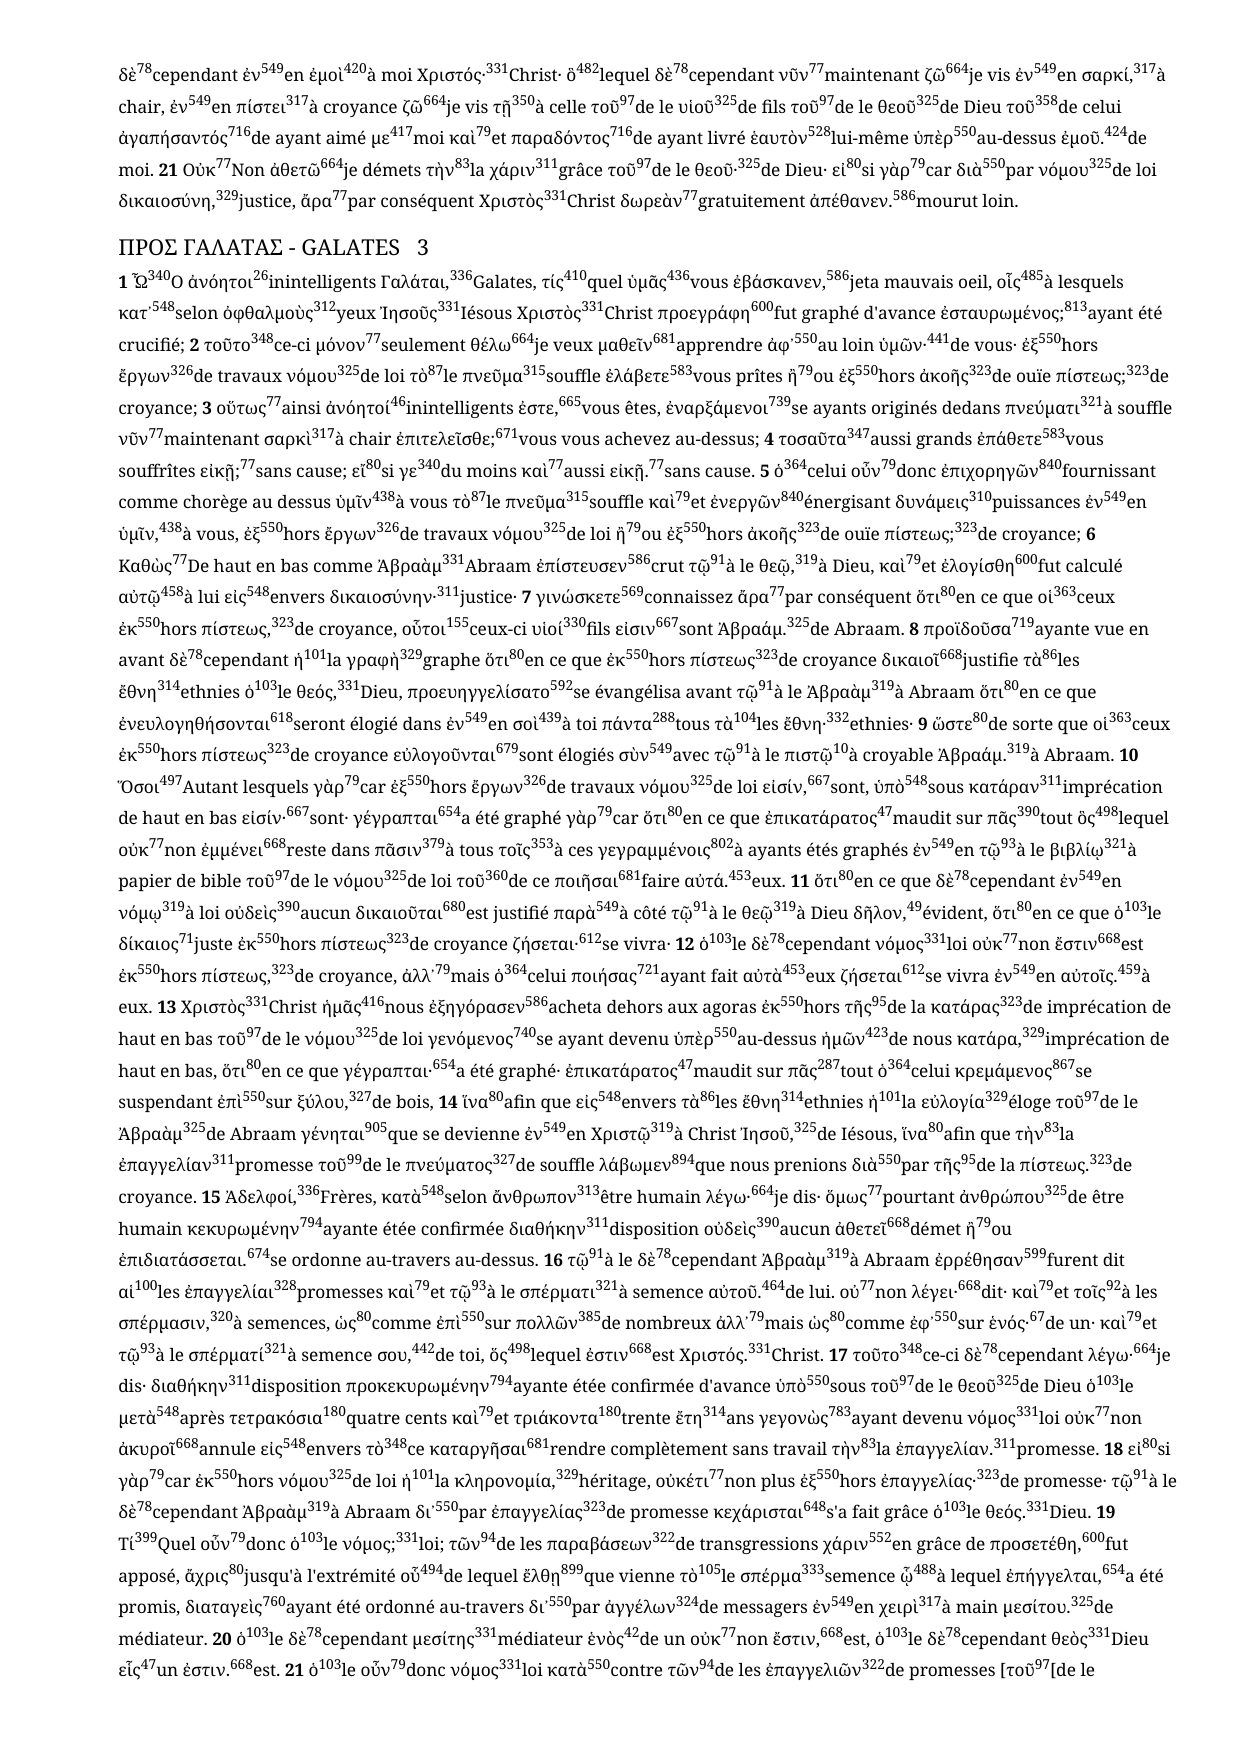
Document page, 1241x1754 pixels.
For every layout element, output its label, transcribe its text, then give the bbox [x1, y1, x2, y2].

text 1 Ὦ340O ἀνόητοι26inintelligents Γαλάται,336Galates, τίς410quel ὑμᾶς436vous ἐβάσκανεν,586jeta mauvais oeil, οἷς485à lesquels κατ᾽548selon ὀφθαλμοὺς312yeux Ἰησοῦς331Iésous Χριστὸς331Christ προεγράφη600fut graphé d'avance ἐσταυρωμένος;813ayant été crucifié; 2 τοῦτο348ce-ci μόνον77seulement θέλω664je veux μαθεῖν681apprendre ἀφ᾽550au loin ὑμῶν·441de vous· ἐξ550hors ἔργων326de travaux νόμου325de loi τὸ87le πνεῦμα315souffle ἐλάβετε583vous prîtes ἢ79ou ἐξ550hors ἀκοῆς323de ouïe πίστεως;323de croyance; 3 οὕτως77ainsi ἀνόητοί46inintelligents ἐστε,665vous êtes, ἐναρξάμενοι739se ayants originés dedans πνεύματι321à souffle νῦν77maintenant σαρκὶ317à chair ἐπιτελεῖσθε;671vous vous achevez au-dessus; 4 τοσαῦτα347aussi grands ἐπάθετε583vous souffrîtes εἰκῇ;77sans cause; εἴ80si γε340du moins καὶ77aussi εἰκῇ.77sans cause. 5 ὁ364celui οὖν79donc ἐπιχορηγῶν840fournissant comme chorège au dessus ὑμῖν438à vous τὸ87le πνεῦμα315souffle καὶ79et ἐνεργῶν840énergisant δυνάμεις310puissances ἐν549en ὑμῖν,438à vous, ἐξ550hors ἔργων326de travaux νόμου325de loi ἢ79ou ἐξ550hors ἀκοῆς323de ouïe πίστεως;323de croyance; 6 Καθὼς77De haut en bas comme Ἀβραὰμ331Abraam ἐπίστευσεν586crut τῷ91à le θεῷ,319à Dieu, καὶ79et ἐλογίσθη600fut calculé αὐτῷ458à lui εἰς548envers δικαιοσύνην·311justice· 7 γινώσκετε569connaissez ἄρα77par conséquent ὅτι80en ce que οἱ363ceux ἐκ550hors πίστεως,323de croyance, οὗτοι155ceux-ci υἱοί330fils εἰσιν667sont Ἀβραάμ.325de Abraam. 8 προϊδοῦσα719ayante vue en avant δὲ78cependant ἡ101la γραφὴ329graphe ὅτι80en ce que ἐκ550hors πίστεως323de croyance δικαιοῖ668justifie τὰ86les ἔθνη314ethnies ὁ103le θεός,331Dieu, προευηγγελίσατο592se évangélisa avant τῷ91à le Ἀβραὰμ319à Abraam ὅτι80en ce que ἐνευλογηθήσονται618seront élogié dans ἐν549en σοὶ439à toi πάντα288tous τὰ104les ἔθνη·332ethnies· 9 ὥστε80de sorte que οἱ363ceux ἐκ550hors πίστεως323de croyance εὐλογοῦνται679sont élogiés σὺν549avec τῷ91à le πιστῷ10à croyable Ἀβραάμ.319à Abraam. 10 Ὅσοι497Autant lesquels γὰρ79car ἐξ550hors ἔργων326de travaux νόμου325de loi εἰσίν,667sont, ὑπὸ548sous κατάραν311imprécation de haut en bas εἰσίν·667sont· γέγραπται654a été graphé γὰρ79car ὅτι80en ce que ἐπικατάρατος47maudit sur πᾶς390tout ὃς498lequel οὐκ77non ἐμμένει668reste dans πᾶσιν379à tous τοῖς353à ces γεγραμμένοις802à ayants étés graphés ἐν549en τῷ93à le βιβλίῳ321à papier de bible τοῦ97de le νόμου325de loi τοῦ360de ce ποιῆσαι681faire αὐτά.453eux. 11 ὅτι80en ce que δὲ78cependant ἐν549en νόμῳ319à loi οὐδεὶς390aucun δικαιοῦται680est justifié παρὰ549à côté τῷ91à le θεῷ319à Dieu δῆλον,49évident, ὅτι80en ce que ὁ103le δίκαιος71juste ἐκ550hors πίστεως323de croyance ζήσεται·612se vivra· 12 ὁ103le δὲ78cependant νόμος331loi οὐκ77non ἔστιν668est ἐκ550hors πίστεως,323de croyance, ἀλλ᾽79mais ὁ364celui ποιήσας721ayant fait αὐτὰ453eux ζήσεται612se vivra ἐν549en αὐτοῖς.459à eux. 13 Χριστὸς331Christ ἡμᾶς416nous ἐξηγόρασεν586acheta dehors aux agoras ἐκ550hors τῆς95de la κατάρας323de imprécation de haut en bas τοῦ97de le νόμου325de loi γενόμενος740se ayant devenu ὑπὲρ550au-dessus ἡμῶν423de nous κατάρα,329imprécation de haut en bas, ὅτι80en ce que γέγραπται·654a été graphé· ἐπικατάρατος47maudit sur πᾶς287tout ὁ364celui κρεμάμενος867se suspendant ἐπὶ550sur ξύλου,327de bois, 14 ἵνα80afin que εἰς548envers τὰ86les ἔθνη314ethnies ἡ101la εὐλογία329éloge τοῦ97de le Ἀβραὰμ325de Abraam γένηται905que se devienne ἐν549en Χριστῷ319à Christ Ἰησοῦ,325de Iésous, ἵνα80afin que τὴν83la ἐπαγγελίαν311promesse τοῦ99de le πνεύματος327de souffle λάβωμεν894que nous prenions διὰ550par τῆς95de la πίστεως.323de croyance. 15 Ἀδελφοί,336Frères, κατὰ548selon ἄνθρωπον313être humain λέγω·664je dis· ὅμως77pourtant ἀνθρώπου325de être humain κεκυρωμένην794ayante étée confirmée διαθήκην311disposition οὐδεὶς390aucun ἀθετεῖ668démet ἢ79ou ἐπιδιατάσσεται.674se ordonne au-travers au-dessus. 16 τῷ91à le δὲ78cependant Ἀβραὰμ319à Abraam ἐρρέθησαν599furent dit αἱ100les ἐπαγγελίαι328promesses καὶ79et τῷ93à le σπέρματι321à semence αὐτοῦ.464de lui. οὐ77non λέγει·668dit· καὶ79et τοῖς92à les σπέρμασιν,320à semences, ὡς80comme ἐπὶ550sur πολλῶν385de nombreux ἀλλ᾽79mais ὡς80comme ἐφ᾽550sur ἑνός·67de un· καὶ79et τῷ93à le σπέρματί321à semence σου,442de toi, ὅς498lequel ἐστιν668est Χριστός.331Christ. 17 τοῦτο348ce-ci δὲ78cependant λέγω·664je dis· διαθήκην311disposition προκεκυρωμένην794ayante étée confirmée d'avance ὑπὸ550sous τοῦ97de le θεοῦ325de Dieu ὁ103le μετὰ548après τετρακόσια180quatre cents καὶ79et τριάκοντα180trente ἔτη314ans γεγονὼς783ayant devenu νόμος331loi οὐκ77non ἀκυροῖ668annule εἰς548envers τὸ348ce καταργῆσαι681rendre complètement sans travail τὴν83la ἐπαγγελίαν.311promesse. 18 εἰ80si γὰρ79car ἐκ550hors νόμου325de loi ἡ101la κληρονομία,329héritage, οὐκέτι77non plus ἐξ550hors ἐπαγγελίας·323de promesse· τῷ91à le δὲ78cependant Ἀβραὰμ319à Abraam δι᾽550par ἐπαγγελίας323de promesse κεχάρισται648s'a fait grâce ὁ103le θεός.331Dieu. 19 Τί399Quel οὖν79donc ὁ103le νόμος;331loi; τῶν94de les παραβάσεων322de transgressions χάριν552en grâce de προσετέθη,600fut apposé, ἄχρις80jusqu'à l'extrémité οὗ494de lequel ἔλθῃ899que vienne τὸ105le σπέρμα333semence ᾧ488à lequel ἐπήγγελται,654a été promis, διαταγεὶς760ayant été ordonné au-travers δι᾽550par ἀγγέλων324de messagers ἐν549en χειρὶ317à main μεσίτου.325de médiateur. 20 ὁ103le δὲ78cependant μεσίτης331médiateur ἑνὸς42de un οὐκ77non ἔστιν,668est, ὁ103le δὲ78cependant θεὸς331Dieu εἷς47un ἐστιν.668est. 21 ὁ103le οὖν79donc νόμος331loi κατὰ550contre τῶν94de les ἐπαγγελιῶν322de promesses [τοῦ97[de le θεοῦ];325de Dieu]; μὴ77ne pas γένοιτο.696que se devienne. εἰ80si γὰρ79car ἐδόθη600fut donné νόμος331loi ὁ364celui δυνάμενος867se pouvant ζῳοποιῆσαι,681faire être vivant, ὄντως77réellement ἐν549en νόμῳ319à loi ἂν340le cas échéant ἦν625était ἡ101la δικαιοσύνη·329justice· 22 ἀλλὰ79mais συνέκλεισεν586ferma à clef ensemble ἡ101la γραφὴ329graphe τὰ347ces πάντα270tous ὑπὸ548sous ἁμαρτίαν,311faute, ἵνα80afin que ἡ101la ἐπαγγελία329promesse ἐκ550hors πίστεως323de croyance Ἰησοῦ325de Iésous Χριστοῦ325de Christ δοθῇ911que soit donné τοῖς351à ceux πιστεύουσιν.827à croyants. 23 Πρὸ550D'avant τοῦ360de ce δὲ78cependant ἐλθεῖν681venir τὴν83la πίστιν311croyance ὑπὸ548sous νόμον313loi ἐφρουρούμεθα632nous étions regardé au-devant συγκλειόμενοι890étants fermés à clef ensemble εἰς548envers τὴν83la μέλλουσαν820imminante πίστιν311croyance ἀποκαλυφθῆναι,683être découvert, 24 ὥστε80de sorte que ὁ103le νόμος331loi παιδαγωγὸς331pédagogue ἡμῶν423de nous γέγονεν642a devenu εἰς548envers Χριστόν,313Christ, ἵνα80afin que ἐκ550hors πίστεως323de croyance δικαιωθῶμεν·906que nous soyons justifié· 25 ἐλθούσης714de ayante venue δὲ78cependant τῆς95de la πίστεως323de croyance οὐκέτι77non plus ὑπὸ548sous παιδαγωγόν313pédagogue ἐσμεν.663nous sommes. 26 Πάντες286Tous γὰρ79car υἱοὶ330fils θεοῦ325de Dieu ἐστε665vous êtes διὰ550par τῆς95de la πίστεως323de croyance ἐν549en Χριστῷ319à Christ Ἰησοῦ·319à Iésous· 27 ὅσοι497autant lesquels γὰρ79car εἰς548envers Χριστὸν313Christ ἐβαπτίσθητε,597vous fûtes baptisé, Χριστὸν313Christ ἐνεδύσασθε.589vous vous envêtîtes. 28 οὐκ77non ἔνι668a dans Ἰουδαῖος71Ioudaien οὐδὲ79non cependant Ἕλλην,331Hellèn, οὐκ77non ἔνι668a dans δοῦλος331mâle esclave οὐδὲ79non cependant ἐλεύθερος,71libre, οὐκ77non ἔνι668a dans ἄρσεν73mâle καὶ79et θῆλυ·73femelle· πάντες389tous γὰρ79car ὑμεῖς447vous εἷς47un ἐστε665vous êtes ἐν549en Χριστῷ319à Christ Ἰησοῦ.319à Iésous. 29 εἰ80si δὲ78cependant ὑμεῖς447vous Χριστοῦ,325de Christ, ἄρα77par conséquent τοῦ97de le Ἀβραὰμ325de Abraam σπέρμα333semence ἐστέ,665vous êtes, κατ᾽548selon ἐπαγγελίαν311promesse κληρονόμοι.330héritiers. [118, 266, 1181, 1682]
text 1 Ἔπειτα77Ensuite διὰ550par δεκατεσσάρων192de quatorze ἐτῶν326de ans πάλιν77de nouveau ἀνέβην582je montai εἰς548envers Ἱεροσόλυμα314Ierosoluma μετὰ550avec Βαρναβᾶ325de Bar-Nabas συμπαραλαβὼν721ayant pris à côté avec καὶ77aussi Τίτον·313Titus· 2 ἀνέβην582je montai δὲ78cependant κατὰ548selon ἀποκάλυψιν·311découverte· καὶ79et ἀνεθέμην588je me posai de bas en haut αὐτοῖς457à eux τὸ87le εὐαγγέλιον315évangile ὃ482lequel κηρύσσω664j'annonce ἐν549en τοῖς92à les ἔθνεσιν,320à ethnies, κατ᾽548selon ἰδίαν544en propre δὲ78cependant τοῖς351à ceux δοκοῦσιν,827à estimants, μή80ne pas πως77en quelque manière εἰς548envers κενὸν55vide τρέχω917que je coure ἢ79ou ἔδραμον.582je courus. 3 ἀλλ᾽79mais οὐδὲ77non cependant Τίτος331Titus ὁ498celui σὺν549avec ἐμοί,420à moi, Ἕλλην331Hellèn ὤν,840étant, ἠναγκάσθη600fut contraint περιτμηθῆναι·683être circoncit· 4 διὰ548par le fait de δὲ78cependant τοὺς84les παρεισάκτους3introduits à côté ψευδαδέλφους,312faux frères, οἵτινες497lesquels des quelconques παρεισῆλθον585entrèrent à côté κατασκοπῆσαι681espionner τὴν83la ἐλευθερίαν311liberté ἡμῶν423de nous ἣν478laquelle ἔχομεν663nous avons ἐν549en Χριστῷ319à Christ Ἰησοῦ,319à Iésous, ἵνα80afin que ἡμᾶς416nous καταδουλώσουσιν,605asserviront de haut en bas, 5 οἷς485à lesquels οὐδὲ77non cependant πρὸς548vers ὥραν311heure εἴξαμεν581nous cédâmes τῇ89à la ὑποταγῇ,317à subordination, ἵνα80afin que ἡ101la ἀλήθεια329vérité τοῦ99de le εὐαγγελίου327de évangile διαμείνῃ899que reste constamment πρὸς548vers ὑμᾶς.436vous. 6 Ἀπὸ550Au loin δὲ78cependant τῶν357de ceux δοκούντων833de estimants εἶναί689être τι,375un quelconque, –935– ὁποῖοί409quels que ποτε77à un moment ἦσαν624étaient οὐδέν392aucun μοι420à moi διαφέρει·668diffère· πρόσωπον315face [ὁ]103[le] θεὸς331Dieu ἀνθρώπου325de être humain οὐ77non λαμβάνει668prend –935– ἐμοὶ420à moi γὰρ79car οἱ363ceux δοκοῦντες839estimants οὐδὲν375aucun προσανέθεντο,591se posèrent haut auprès, 7 ἀλλὰ79mais τοὐναντίον77au contraire ἰδόντες720ayants vus ὅτι80en ce que πεπίστευμαι650j'ai été cru τὸ87le εὐαγγέλιον315évangile τῆς95de la ἀκροβυστίας323de prépuce καθὼς77de haut en bas comme Πέτρος331Pierre τῆς95de la περιτομῆς,323de circoncision, 8 ὁ364celui γὰρ79car ἐνεργήσας721ayant énergisé Πέτρῳ319à Pierre εἰς548envers ἀποστολὴν311envoi τῆς95de la περιτομῆς323de circoncision ἐνήργησεν586énergisa καὶ77aussi ἐμοὶ420à moi εἰς548envers τὰ86les ἔθνη,314ethnies, 9 καὶ79et γνόντες720ayants connus τὴν83la χάριν311grâce τὴν344celle δοθεῖσάν742ayante étée donnée μοι,420à moi, Ἰάκωβος331Iakobos καὶ79et Κηφᾶς331Képhas καὶ79et Ἰωάννης,331Ioannes, οἱ363ceux δοκοῦντες839estimants στῦλοι330piliers εἶναι,689être, δεξιὰς50droites ἔδωκαν585donnèrent ἐμοὶ420à moi καὶ79et Βαρναβᾷ319à Bar-Nabas κοινωνίας,323de communion, ἵνα80afin que ἡμεῖς430nous εἰς548envers τὰ86les ἔθνη,314ethnies, αὐτοὶ468eux δὲ78cependant εἰς548envers τὴν83la περιτομήν·311circoncision· 10 μόνον77seulement τῶν96de les πτωχῶν64de pauvres ἵνα80afin que μνημονεύωμεν,916que nous souvenions, ὃ482lequel καὶ77aussi ἐσπούδασα582je fus en hâte αὐτὸ348même τοῦτο140ce-ci ποιῆσαι.681faire. 11 Ὅτε80Lorsque δὲ78cependant ἦλθεν586vint Κηφᾶς331Képhas εἰς548envers Ἀντιόχειαν,311Antioche, κατὰ548selon πρόσωπον315face αὐτῷ458à lui ἀντέστην,582je dressai contre, ὅτι80en ce que κατεγνωσμένος813ayant été connu de haut en bas ἦν.625était. 12 πρὸ550d'avant τοῦ360de ce γὰρ79car ἐλθεῖν681venir τινας372des quelconques ἀπὸ550au loin Ἰακώβου325de Iakobos μετὰ550avec τῶν98de les ἐθνῶν326de ethnies συνήσθιεν·625mangeait avec· ὅτε80lorsque δὲ78cependant ἦλθον,585vinrent, ὑπέστελλεν625soustrayait καὶ79et ἀφώριζεν625délimitait au loin ἑαυτὸν528lui-même φοβούμενος867se effrayant τοὺς345ceux ἐκ550hors περιτομῆς.323de circoncision. 13 καὶ79et συνυπεκρίθησαν599furent agi ensemble hypocritement αὐτῷ458à lui [καὶ]77[aussi] οἱ102les λοιποὶ389restants Ἰουδαῖοι,70Ioudaiens, ὥστε80de sorte que καὶ77aussi Βαρναβᾶς331Bar-Nabas συναπήχθη600fut emmené avec αὐτῶν463de eux τῇ89à la ὑποκρίσει.317à hypocrisie. 14 ἀλλ᾽79mais ὅτε80lorsque εἶδον582je vis ὅτι80en ce que οὐκ77non ὀρθοποδοῦσιν667marchent droit πρὸς548vers τὴν83la ἀλήθειαν311vérité τοῦ99de le εὐαγγελίου,327de évangile, εἶπον582je dis τῷ91à le Κηφᾷ319à Képhas ἔμπροσθεν552en devers πάντων·383de tous· εἰ80si σὺ448toi Ἰουδαῖος47Ioudaien ὑπάρχων840subsistant ἐθνικῶς77ethniquement καὶ79et οὐκ77non Ἰουδαϊκῶς77Ioudaiquement ζῇς,666tu vis, πῶς77comment? τὰ86les ἔθνη314ethnies ἀναγκάζεις666tu contrains ἰουδαΐζειν;689ioudaizer; 15 Ἡμεῖς430Nous φύσει317à nature Ἰουδαῖοι46Ioudaiens καὶ79et οὐκ77non ἐξ550hors ἐθνῶν326de ethnies ἁμαρτωλοί·46fauteurs· 16 εἰδότες782ayants sus [δὲ]78[cependant] ὅτι80en ce que οὐ77non δικαιοῦται680est justifié ἄνθρωπος331être humain ἐξ550hors ἔργων326de travaux νόμου325de loi ἐὰν80si le cas échéant μὴ77ne pas διὰ550par πίστεως323de croyance Ἰησοῦ325de Iésous Χριστοῦ,325de Christ, καὶ77aussi ἡμεῖς430nous εἰς548envers Χριστὸν313Christ Ἰησοῦν313Iésous ἐπιστεύσαμεν,581nous crûmes, ἵνα80afin que δικαιωθῶμεν906que nous soyons justifié ἐκ550hors πίστεως323de croyance Χριστοῦ325de Christ καὶ79et οὐκ77non ἐξ550hors ἔργων326de travaux νόμου,325de loi, ὅτι80en ce que ἐξ550hors ἔργων326de travaux νόμου325de loi οὐ77non δικαιωθήσεται619sera justifié πᾶσα285toute σάρξ.329chair. 17 εἰ80si δὲ78cependant ζητοῦντες839cherchants δικαιωθῆναι683être justifié ἐν549en Χριστῷ319à Christ εὑρέθημεν595nous fûmes trouvé καὶ77aussi αὐτοὶ512nous-mêmes ἁμαρτωλοί,70fauteurs, ἆρα80alors est-ce que Χριστὸς331Christ ἁμαρτίας323de faute διάκονος;331serviteur; μὴ77ne pas γένοιτο.696que se devienne. 18 εἰ80si γὰρ79car ἃ481lesquels κατέλυσα582je déliai vers le bas ταῦτα347ces-ci πάλιν77de nouveau οἰκοδομῶ,664j'édifie en maison, παραβάτην313transgresseur ἐμαυτὸν507moi-même συνιστάνω.664je dresse avec. 19 ἐγὼ431moi γὰρ79car διὰ550par νόμου325de loi νόμῳ319à loi ἀπέθανον,582je mourus loin, ἵνα80afin que θεῷ319à Dieu ζήσω.895que je vive. Χριστῷ319à Christ συνεσταύρωμαι·650j'ai été crucifié avec· 20 ζῶ664je vis δὲ78cependant οὐκέτι77non plus ἐγώ,431moi, ζῇ668vit δὲ78cependant ἐν549en ἐμοὶ420à moi Χριστός·331Christ· ὃ482lequel δὲ78cependant νῦν77maintenant ζῶ664je vis ἐν549en σαρκί,317à chair, ἐν549en πίστει317à croyance ζῶ664je vis τῇ350à celle τοῦ97de le υἱοῦ325de fils τοῦ97de le θεοῦ325de Dieu τοῦ358de celui ἀγαπήσαντός716de ayant aimé με417moi καὶ79et παραδόντος716de ayant livré ἑαυτὸν528lui-même ὑπὲρ550au-dessus ἐμοῦ.424de moi. 21 Οὐκ77Non ἀθετῶ664je démets τὴν83la χάριν311grâce τοῦ97de le θεοῦ·325de Dieu· εἰ80si γὰρ79car διὰ550par νόμου325de loi δικαιοσύνη,329justice, ἄρα77par conséquent Χριστὸς331Christ δωρεὰν77gratuitement ἀπέθανεν.586mourut loin. [118, 59, 1181, 213]
text ΠΡΟΣ ΓΑΛΑΤΑΣ - GALATES 3 [118, 231, 1181, 261]
